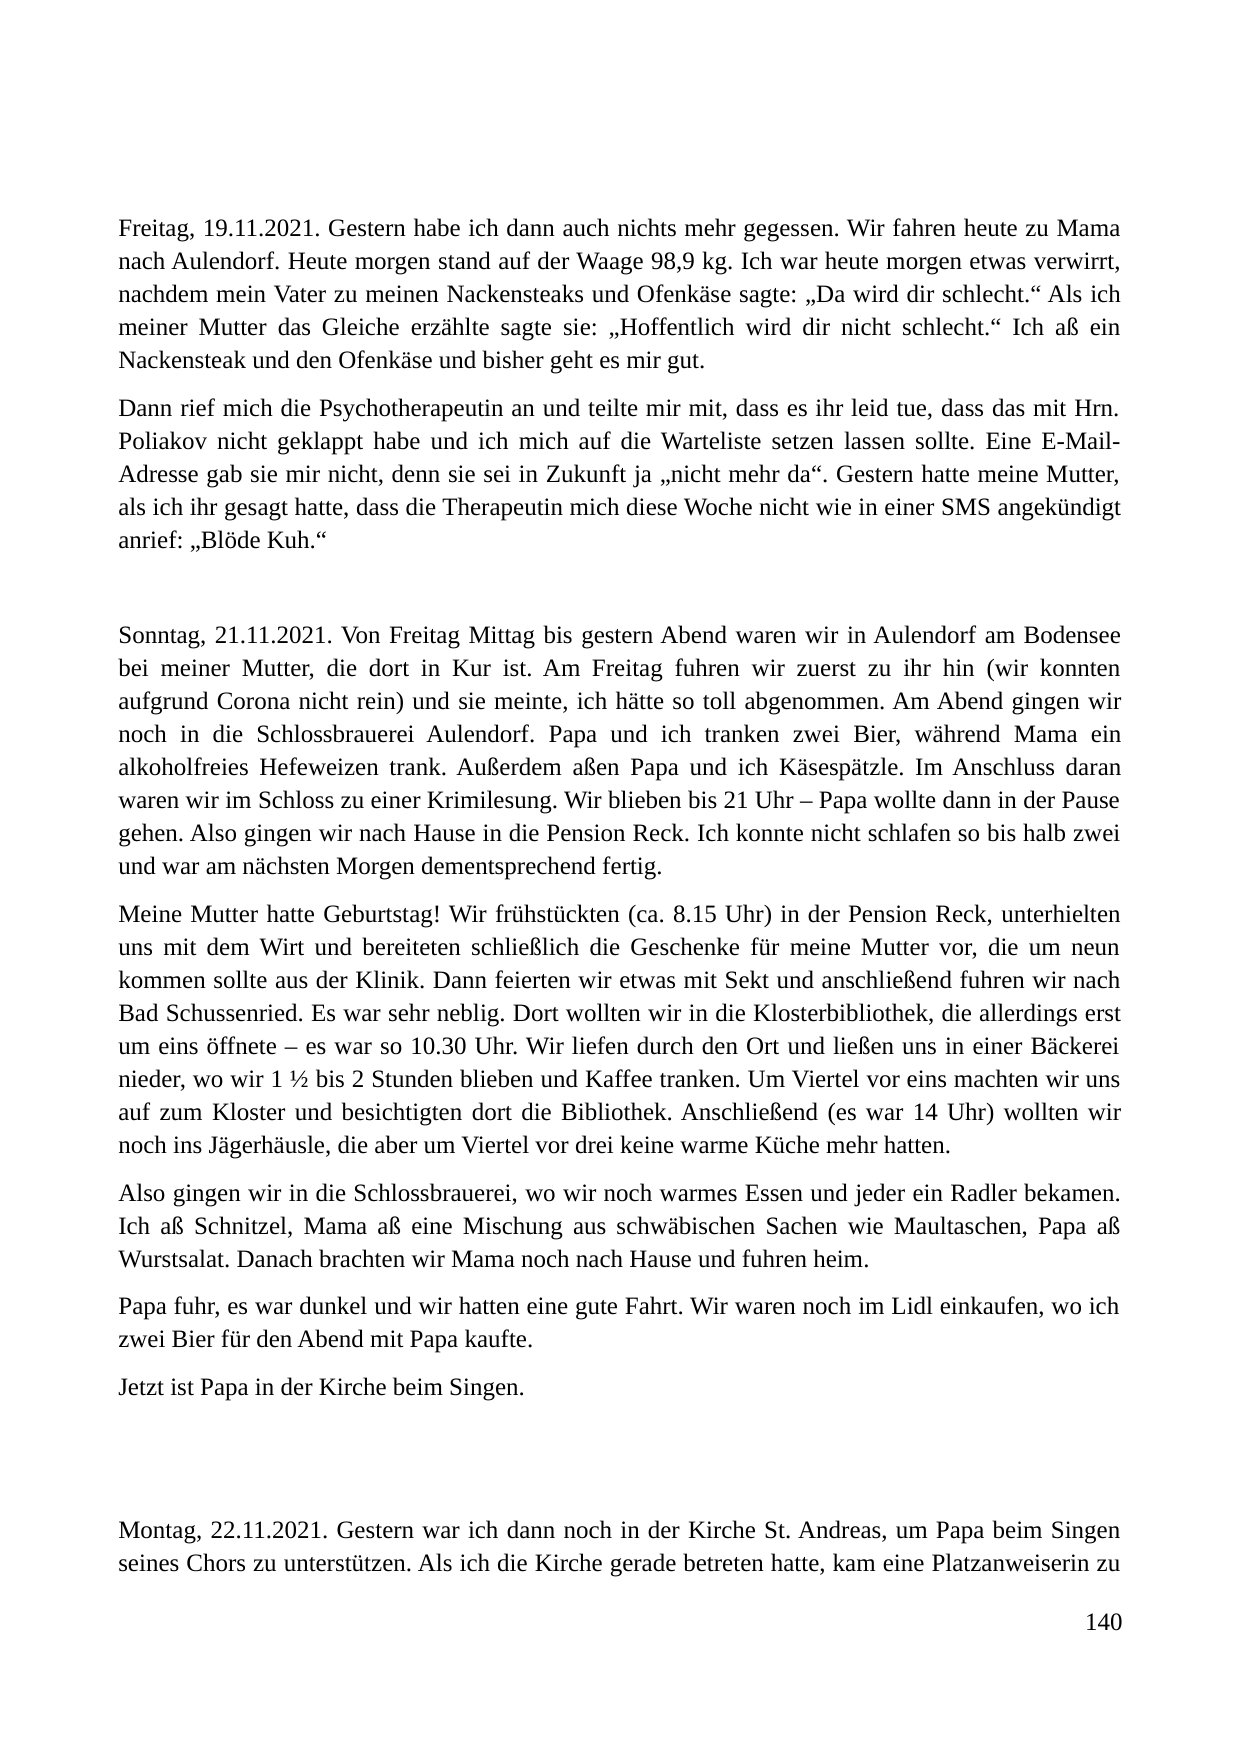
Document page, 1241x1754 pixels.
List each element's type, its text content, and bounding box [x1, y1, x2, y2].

text Dann rief mich die Psychotherapeutin an und teilte mir mit, dass es ihr leid tue, dass das mit Hrn. Poliakov nicht geklappt habe und ich mich auf die Warteliste setzen lassen sollte. Eine E-Mail-Adresse gab sie mir nicht, denn sie sei in Zukunft ja „nicht mehr da“. Gestern hatte meine Mutter, als ich ihr gesagt hatte, dass die Therapeutin mich diese Woche nicht wie in einer SMS angekündigt anrief: „Blöde Kuh.“ [118, 393, 1122, 554]
text Meine Mutter hatte Geburtstag! Wir frühstückten (ca. 8.15 Uhr) in der Pension Reck, unterhielten uns mit dem Wirt und bereiteten schließlich die Geschenke für meine Mutter vor, die um neun kommen sollte aus der Klinik. Dann feierten wir etwas mit Sekt und anschließend fuhren wir nach Bad Schussenried. Es war sehr neblig. Dort wollten wir in die Klosterbibliothek, die allerdings erst um eins öffnete – es war so 10.30 Uhr. Wir liefen durch den Ort und ließen uns in einer Bäckerei nieder, wo wir 1 ½ bis 2 Stunden blieben und Kaffee tranken. Um Viertel vor eins machten wir uns auf zum Kloster und besichtigten dort die Bibliothek. Anschließend (es war 14 Uhr) wollten wir noch ins Jägerhäusle, die aber um Viertel vor drei keine warme Küche mehr hatten. [118, 899, 1122, 1159]
text Jetzt ist Papa in der Kirche beim Singen. [118, 1372, 1122, 1401]
text Freitag, 19.11.2021. Gestern habe ich dann auch nichts mehr gegessen. Wir fahren heute zu Mama nach Aulendorf. Heute morgen stand auf der Waage 98,9 kg. Ich war heute morgen etwas verwirrt, nachdem mein Vater zu meinen Nackensteaks und Ofenkäse sagte: „Da wird dir schlecht.“ Als ich meiner Mutter das Gleiche erzählte sagte sie: „Hoffentlich wird dir nicht schlecht.“ Ich aß ein Nackensteak und den Ofenkäse und bisher geht es mir gut. [118, 213, 1122, 374]
text Montag, 22.11.2021. Gestern war ich dann noch in der Kirche St. Andreas, um Papa beim Singen seines Chors zu unterstützen. Als ich die Kirche gerade betreten hatte, kam eine Platzanweiserin zu [118, 1515, 1122, 1577]
text Sonntag, 21.11.2021. Von Freitag Mittag bis gestern Abend waren wir in Aulendorf am Bodensee bei meiner Mutter, die dort in Kur ist. Am Freitag fuhren wir zuerst zu ihr hin (wir konnten aufgrund Corona nicht rein) und sie meinte, ich hätte so toll abgenommen. Am Abend gingen wir noch in die Schlossbrauerei Aulendorf. Papa und ich tranken zwei Bier, während Mama ein alkoholfreies Hefeweizen trank. Außerdem aßen Papa und ich Käsespätzle. Im Anschluss daran waren wir im Schloss zu einer Krimilesung. Wir blieben bis 21 Uhr – Papa wollte dann in der Pause gehen. Also gingen wir nach Hause in die Pension Reck. Ich konnte nicht schlafen so bis halb zwei und war am nächsten Morgen dementsprechend fertig. [118, 620, 1122, 880]
text Papa fuhr, es war dunkel und wir hatten eine gute Fahrt. Wir waren noch im Lidl einkaufen, wo ich zwei Bier für den Abend mit Papa kaufte. [118, 1291, 1122, 1353]
text Also gingen wir in die Schlossbrauerei, wo wir noch warmes Essen und jeder ein Radler bekamen. Ich aß Schnitzel, Mama aß eine Mischung aus schwäbischen Sachen wie Maultaschen, Papa aß Wurstsalat. Danach brachten wir Mama noch nach Hause und fuhren heim. [118, 1178, 1122, 1273]
